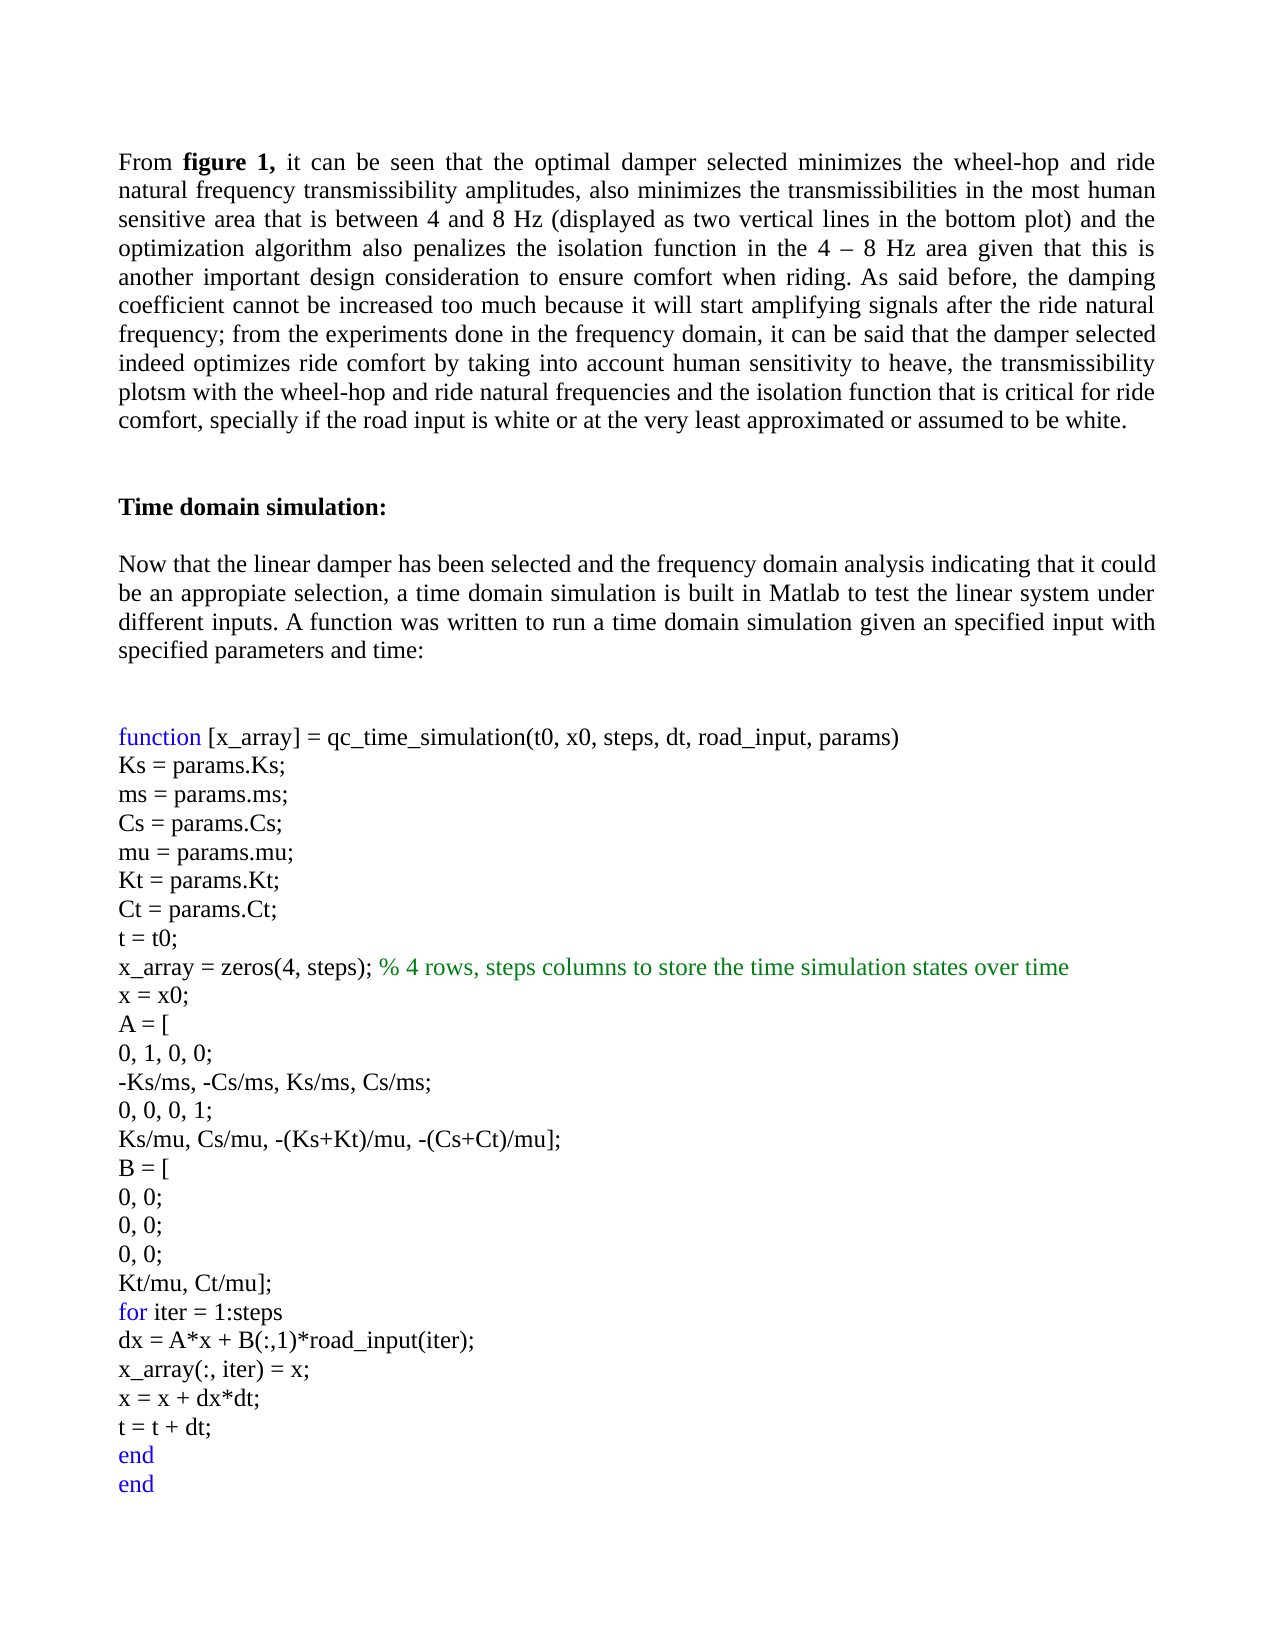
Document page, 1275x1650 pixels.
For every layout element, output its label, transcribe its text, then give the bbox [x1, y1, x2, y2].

text t = t0; [118, 923, 1157, 952]
text end [118, 1441, 1157, 1469]
text 0, 0; [118, 1211, 1157, 1239]
text x_array(:, iter) = x; [118, 1354, 1157, 1383]
text Cs = params.Cs; [118, 808, 1157, 837]
text Time domain simulation: [118, 492, 1157, 521]
text From figure 1, it can be seen that the optimal damper selected minimizes the wheel-hop and ride natural frequency transmissibility amplitudes, also minimizes the transmissibilities in the most human sensitive area that is between 4 and 8 Hz (displayed as two vertical lines in the bottom plot) and the optimization algorithm also penalizes the isolation function in the 4 – 8 Hz area given that this is another important design consideration to ensure comfort when riding. As said before, the damping coefficient cannot be increased too much because it will start amplifying signals after the ride natural frequency; from the experiments done in the frequency domain, it can be said that the damper selected indeed optimizes ride comfort by taking into account human sensitivity to heave, the transmissibility plotsm with the wheel-hop and ride natural frequencies and the isolation function that is critical for ride comfort, specially if the road input is white or at the very least approximated or assumed to be white. [118, 147, 1157, 434]
text mu = params.mu; [118, 837, 1157, 866]
text Now that the linear damper has been selected and the frequency domain analysis indicating that it could be an appropiate selection, a time domain simulation is built in Matlab to test the linear system under different inputs. A function was written to run a time domain simulation given an specified input with specified parameters and time: [118, 549, 1157, 664]
text B = [ [118, 1153, 1157, 1182]
text ms = params.ms; [118, 779, 1157, 808]
text x_array = zeros(4, steps); % 4 rows, steps columns to store the time simulation states over time [118, 952, 1157, 981]
text Ks = params.Ks; [118, 751, 1157, 779]
text -Ks/ms, -Cs/ms, Ks/ms, Cs/ms; [118, 1067, 1157, 1096]
text end [118, 1469, 1157, 1498]
text x = x0; [118, 981, 1157, 1009]
text 0, 0; [118, 1239, 1157, 1268]
text t = t + dt; [118, 1412, 1157, 1441]
text x = x + dx*dt; [118, 1383, 1157, 1412]
text 0, 0, 0, 1; [118, 1096, 1157, 1124]
text dx = A*x + B(:,1)*road_input(iter); [118, 1326, 1157, 1354]
text Kt/mu, Ct/mu]; [118, 1268, 1157, 1297]
text Ks/mu, Cs/mu, -(Ks+Kt)/mu, -(Cs+Ct)/mu]; [118, 1124, 1157, 1153]
text function [x_array] = qc_time_simulation(t0, x0, steps, dt, road_input, params) [118, 722, 1157, 751]
text Ct = params.Ct; [118, 894, 1157, 923]
text for iter = 1:steps [118, 1297, 1157, 1326]
text 0, 0; [118, 1182, 1157, 1211]
text A = [ [118, 1009, 1157, 1038]
text 0, 1, 0, 0; [118, 1038, 1157, 1067]
text Kt = params.Kt; [118, 866, 1157, 894]
